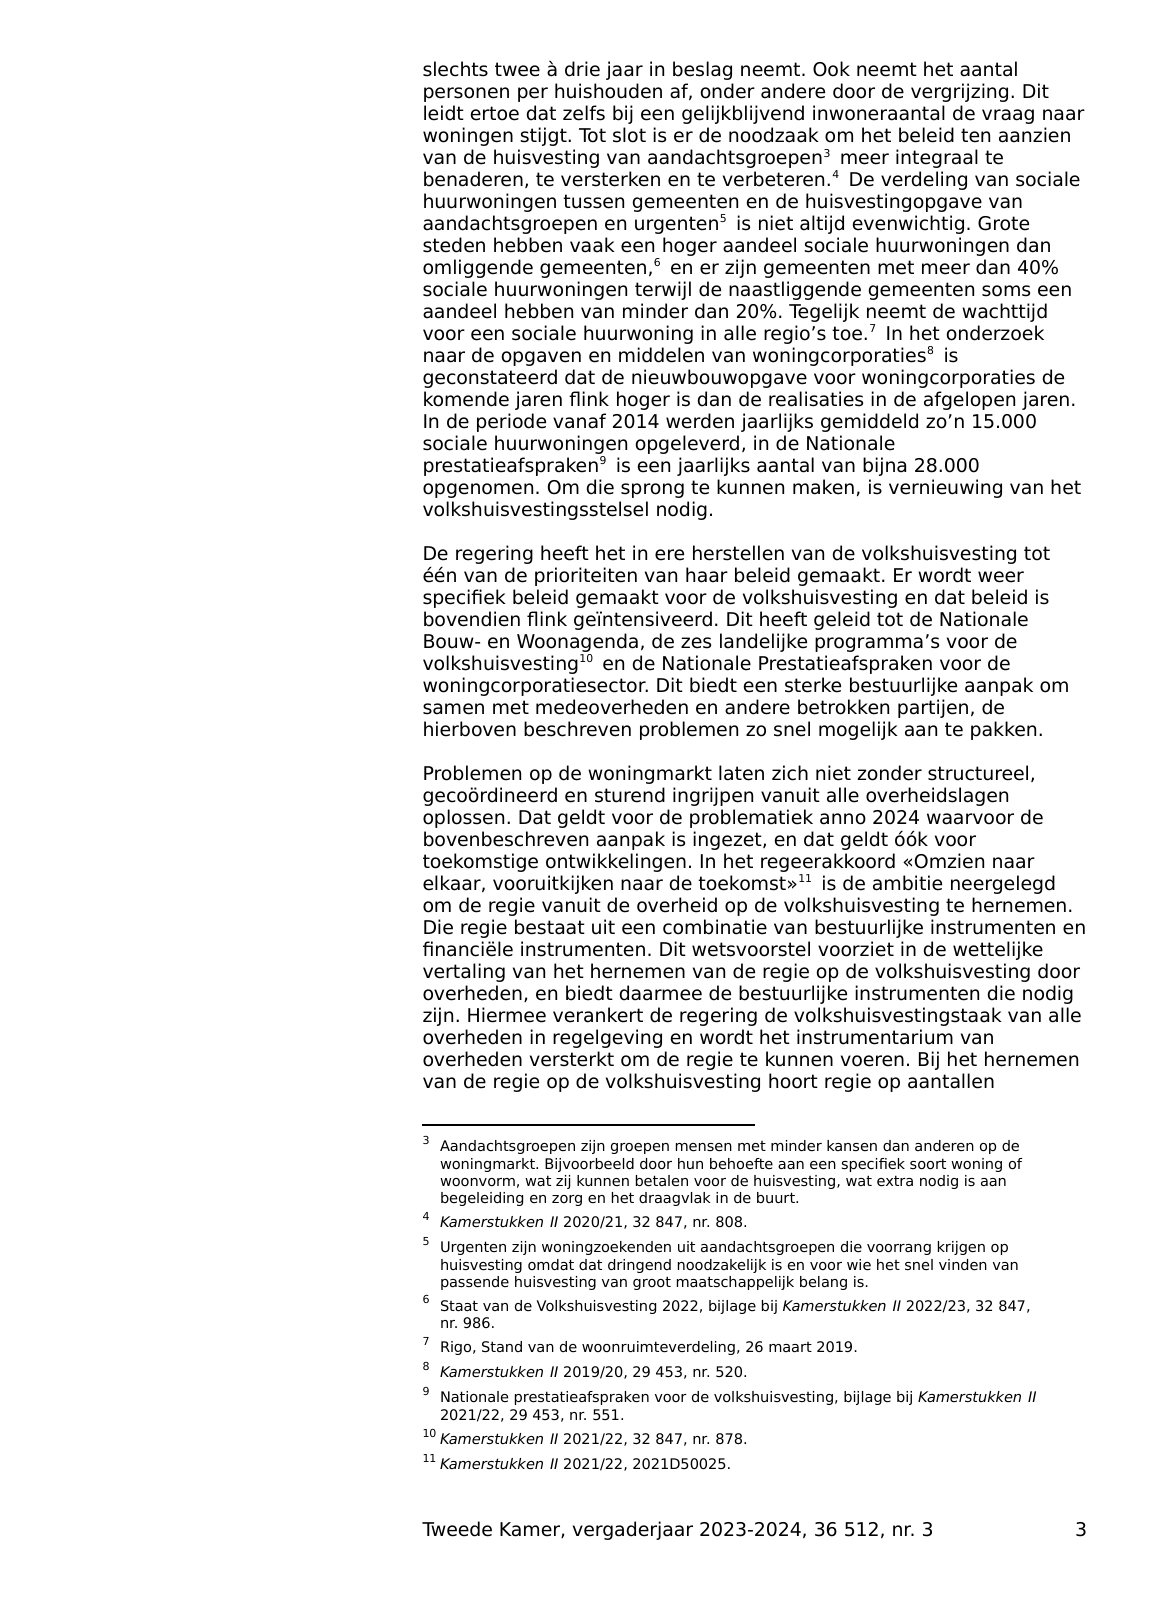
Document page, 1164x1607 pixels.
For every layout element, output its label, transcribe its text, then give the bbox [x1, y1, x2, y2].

text Rigo, Stand van de woonruimteverdeling, 26 maart 2019. [422, 1335, 1087, 1357]
text De regering heeft het in ere herstellen van de volkshuisvesting tot één van de prioriteiten van haar beleid gemaakt. Er wordt weer specifiek beleid gemaakt voor de volkshuisvesting en dat beleid is bovendien flink geïntensiveerd. Dit heeft geleid tot de Nationale Bouw- en Woonagenda, de zes landelijke programma’s voor de volkshuisvesting en de Nationale Prestatieafspraken voor de woningcorporatiesector. Dit biedt een sterke bestuurlijke aanpak om samen met medeoverheden en andere betrokken partijen, de hierboven beschreven problemen zo snel mogelijk aan te pakken. [422, 543, 1087, 741]
text Urgenten zijn woningzoekenden uit aandachtsgroepen die voorrang krijgen op huisvesting omdat dat dringend noodzakelijk is en voor wie het snel vinden van passende huisvesting van groot maatschappelijk belang is. [422, 1235, 1087, 1291]
text slechts twee à drie jaar in beslag neemt. Ook neemt het aantal personen per huishouden af, onder andere door de vergrijzing. Dit leidt ertoe dat zelfs bij een gelijkblijvend inwoneraantal de vraag naar woningen stijgt. Tot slot is er de noodzaak om het beleid ten aanzien van de huisvesting van aandachtsgroepen meer integraal te benaderen, te versterken en te verbeteren. De verdeling van sociale huurwoningen tussen gemeenten en de huisvestingopgave van aandachtsgroepen en urgenten is niet altijd evenwichtig. Grote steden hebben vaak een hoger aandeel sociale huurwoningen dan omliggende gemeenten, en er zijn gemeenten met meer dan 40% sociale huurwoningen terwijl de naastliggende gemeenten soms een aandeel hebben van minder dan 20%. Tegelijk neemt de wachttijd voor een sociale huurwoning in alle regio’s toe. In het onderzoek naar de opgaven en middelen van woningcorporaties is geconstateerd dat de nieuwbouwopgave voor woningcorporaties de komende jaren flink hoger is dan de realisaties in de afgelopen jaren. In de periode vanaf 2014 werden jaarlijks gemiddeld zo’n 15.000 sociale huurwoningen opgeleverd, in de Nationale prestatieafspraken is een jaarlijks aantal van bijna 28.000 opgenomen. Om die sprong te kunnen maken, is vernieuwing van het volkshuisvestingsstelsel nodig. [422, 59, 1087, 521]
text Staat van de Volkshuisvesting 2022, bijlage bij Kamerstukken II 2022/23, 32 847, nr. 986. [422, 1293, 1087, 1332]
text Kamerstukken II 2021/22, 2021D50025. [422, 1452, 1087, 1474]
text Nationale prestatieafspraken voor de volkshuisvesting, bijlage bij Kamerstukken II 2021/22, 29 453, nr. 551. [422, 1385, 1087, 1424]
text Kamerstukken II 2021/22, 32 847, nr. 878. [422, 1427, 1087, 1449]
text Kamerstukken II 2020/21, 32 847, nr. 808. [422, 1210, 1087, 1232]
text Problemen op de woningmarkt laten zich niet zonder structureel, gecoördineerd en sturend ingrijpen vanuit alle overheidslagen oplossen. Dat geldt voor de problematiek anno 2024 waarvoor de bovenbeschreven aanpak is ingezet, en dat geldt óók voor toekomstige ontwikkelingen. In het regeerakkoord «Omzien naar elkaar, vooruitkijken naar de toekomst» is de ambitie neergelegd om de regie vanuit de overheid op de volkshuisvesting te hernemen. Die regie bestaat uit een combinatie van bestuurlijke instrumenten en financiële instrumenten. Dit wetsvoorstel voorziet in de wettelijke vertaling van het hernemen van de regie op de volkshuisvesting door overheden, en biedt daarmee de bestuurlijke instrumenten die nodig zijn. Hiermee verankert de regering de volkshuisvestingstaak van alle overheden in regelgeving en wordt het instrumentarium van overheden versterkt om de regie te kunnen voeren. Bij het hernemen van de regie op de volkshuisvesting hoort regie op aantallen [422, 763, 1087, 1092]
text Kamerstukken II 2019/20, 29 453, nr. 520. [422, 1360, 1087, 1382]
text Aandachtsgroepen zijn groepen mensen met minder kansen dan anderen op de woningmarkt. Bijvoorbeeld door hun behoefte aan een specifiek soort woning of woonvorm, wat zij kunnen betalen voor de huisvesting, wat extra nodig is aan begeleiding en zorg en het draagvlak in de buurt. [422, 1134, 1087, 1207]
